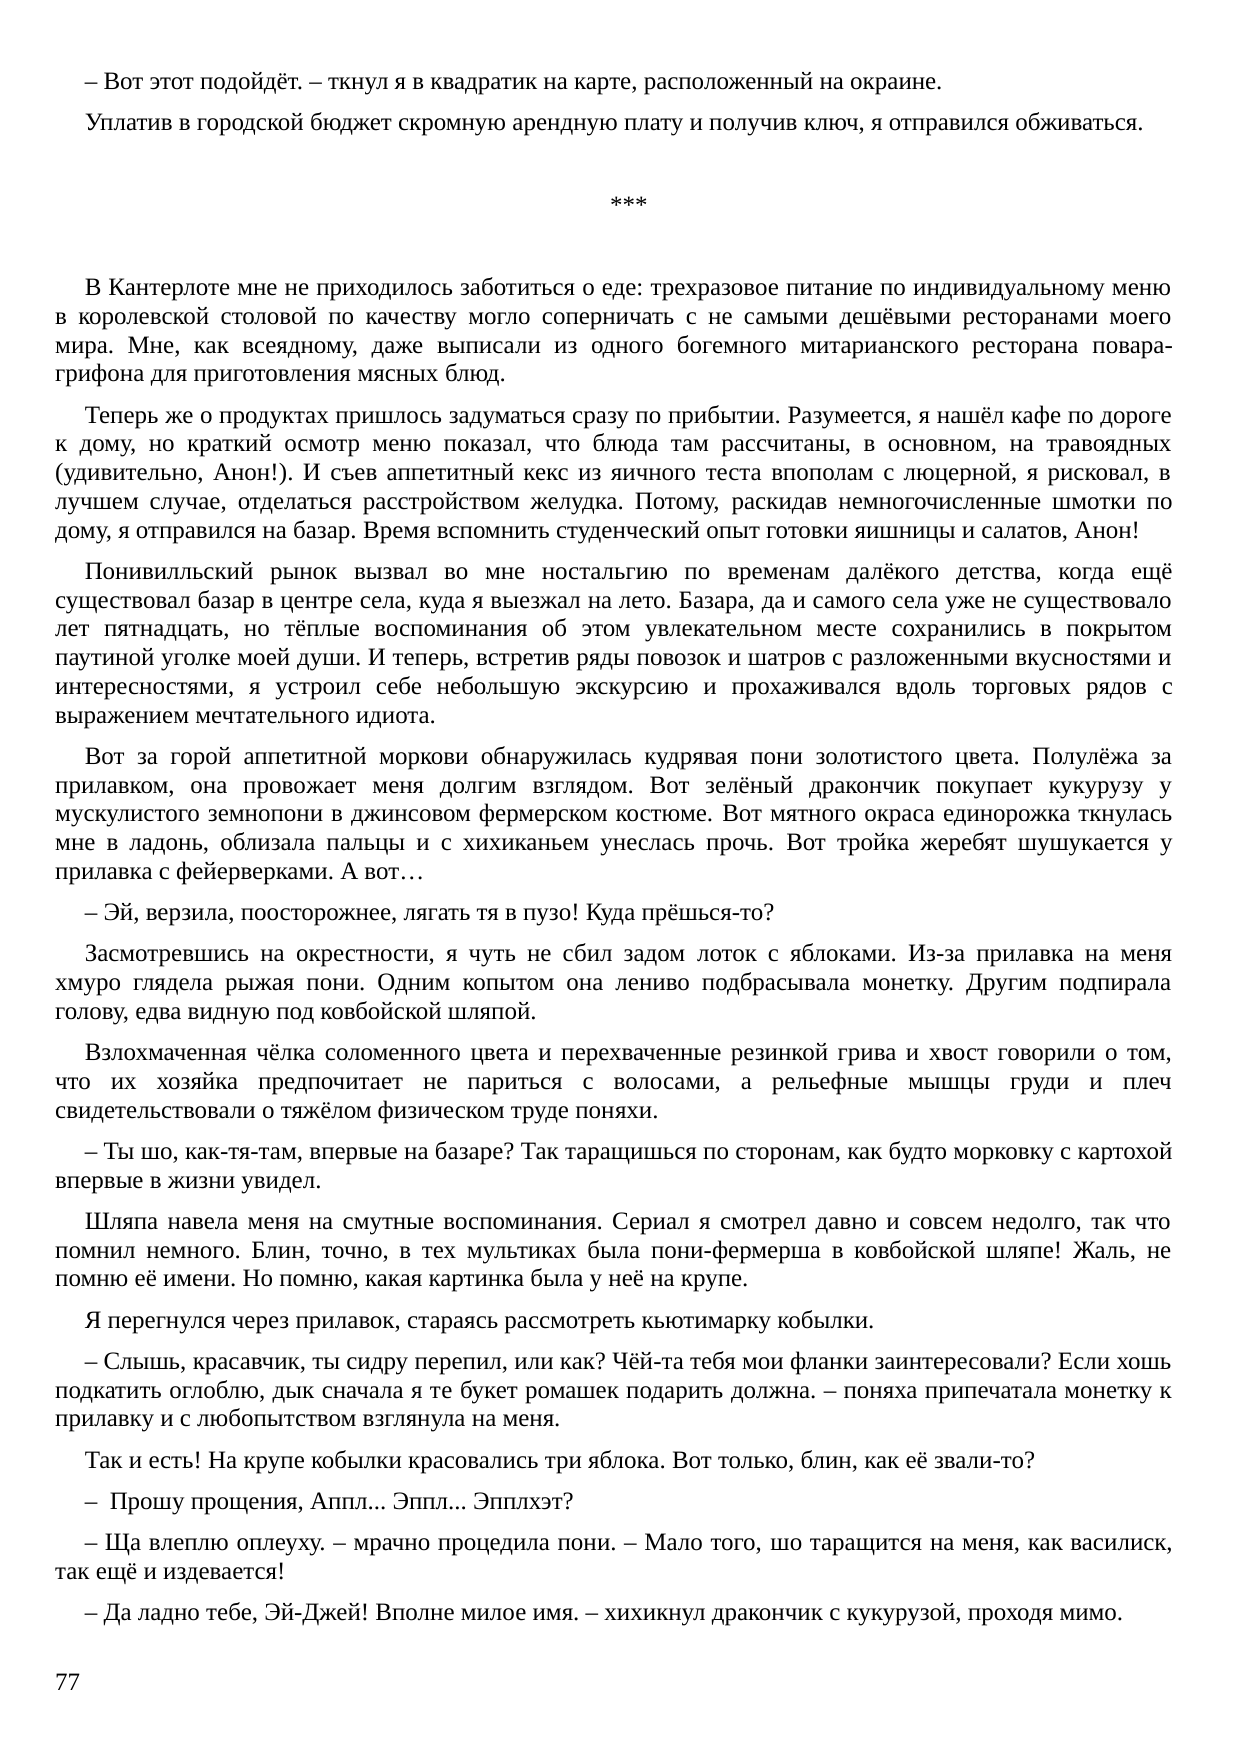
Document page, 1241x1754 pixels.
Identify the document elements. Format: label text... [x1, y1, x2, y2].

text – Слышь, красавчик, ты сидру перепил, или как? Чёй-та тебя мои фланки заинтересовали? Если хошь подкатить оглоблю, дык сначала я те букет ромашек подарить должна. – поняха припечатала монетку к прилавку и с любопытством взглянула на меня. [55, 1346, 1173, 1432]
text Так и есть! На крупе кобылки красовались три яблока. Вот только, блин, как её звали-то? [55, 1445, 1173, 1473]
text – Ты шо, как-тя-там, впервые на базаре? Так таращишься по сторонам, как будто морковку с картохой впервые в жизни увидел. [55, 1136, 1173, 1193]
text Шляпа навела меня на смутные воспоминания. Сериал я смотрел давно и совсем недолго, так что помнил немного. Блин, точно, в тех мультиках была пони-фермерша в ковбойской шляпе! Жаль, не помню её имени. Но помню, какая картинка была у неё на крупе. [55, 1206, 1173, 1292]
text – Прошу прощения, Аппл... Эппл... Эпплхэт? [55, 1486, 1173, 1515]
text – Да ладно тебе, Эй-Джей! Вполне милое имя. – хихикнул дракончик с кукурузой, проходя мимо. [55, 1597, 1173, 1626]
text Я перегнулся через прилавок, стараясь рассмотреть кьютимарку кобылки. [55, 1305, 1173, 1333]
text В Кантерлоте мне не приходилось заботиться о еде: трехразовое питание по индивидуальному меню в королевской столовой по качеству могло соперничать с не самыми дешёвыми ресторанами моего мира. Мне, как всеядному, даже выписали из одного богемного митарианского ресторана повара-грифона для приготовления мясных блюд. [55, 272, 1173, 387]
text Засмотревшись на окрестности, я чуть не сбил задом лоток с яблоками. Из-за прилавка на меня хмуро глядела рыжая пони. Одним копытом она лениво подбрасывала монетку. Другим подпирала голову, едва видную под ковбойской шляпой. [55, 938, 1173, 1025]
text Уплатив в городской бюджет скромную арендную плату и получив ключ, я отправился обживаться. [55, 107, 1173, 136]
text Понивилльский рынок вызвал во мне ностальгию по временам далёкого детства, когда ещё существовал базар в центре села, куда я выезжал на лето. Базара, да и самого села уже не существовало лет пятнадцать, но тёплые воспоминания об этом увлекательном месте сохранились в покрытом паутиной уголке моей души. И теперь, встретив ряды повозок и шатров с разложенными вкусностями и интересностями, я устроил себе небольшую экскурсию и прохаживался вдоль торговых рядов с выражением мечтательного идиота. [55, 556, 1173, 728]
text – Ща влеплю оплеуху. – мрачно процедила пони. – Мало того, шо таращится на меня, как василиск, так ещё и издевается! [55, 1527, 1173, 1585]
text – Вот этот подойдёт. – ткнул я в квадратик на карте, расположенный на окраине. [55, 66, 1173, 95]
text *** [55, 190, 1173, 218]
text Взлохмаченная чёлка соломенного цвета и перехваченные резинкой грива и хвост говорили о том, что их хозяйка предпочитает не париться с волосами, а рельефные мышцы груди и плеч свидетельствовали о тяжёлом физическом труде поняхи. [55, 1037, 1173, 1123]
text Теперь же о продуктах пришлось задуматься сразу по прибытии. Разумеется, я нашёл кафе по дороге к дому, но краткий осмотр меню показал, что блюда там рассчитаны, в основном, на травоядных (удивительно, Анон!). И съев аппетитный кекс из яичного теста впополам с люцерной, я рисковал, в лучшем случае, отделаться расстройством желудка. Потому, раскидав немногочисленные шмотки по дому, я отправился на базар. Время вспомнить студенческий опыт готовки яишницы и салатов, Анон! [55, 400, 1173, 543]
text – Эй, верзила, поосторожнее, лягать тя в пузо! Куда прёшься-то? [55, 897, 1173, 926]
text Вот за горой аппетитной моркови обнаружилась кудрявая пони золотистого цвета. Полулёжа за прилавком, она провожает меня долгим взглядом. Вот зелёный дракончик покупает кукурузу у мускулистого земнопони в джинсовом фермерском костюме. Вот мятного окраса единорожка ткнулась мне в ладонь, облизала пальцы и с хихиканьем унеслась прочь. Вот тройка жеребят шушукается у прилавка с фейерверками. А вот… [55, 741, 1173, 885]
